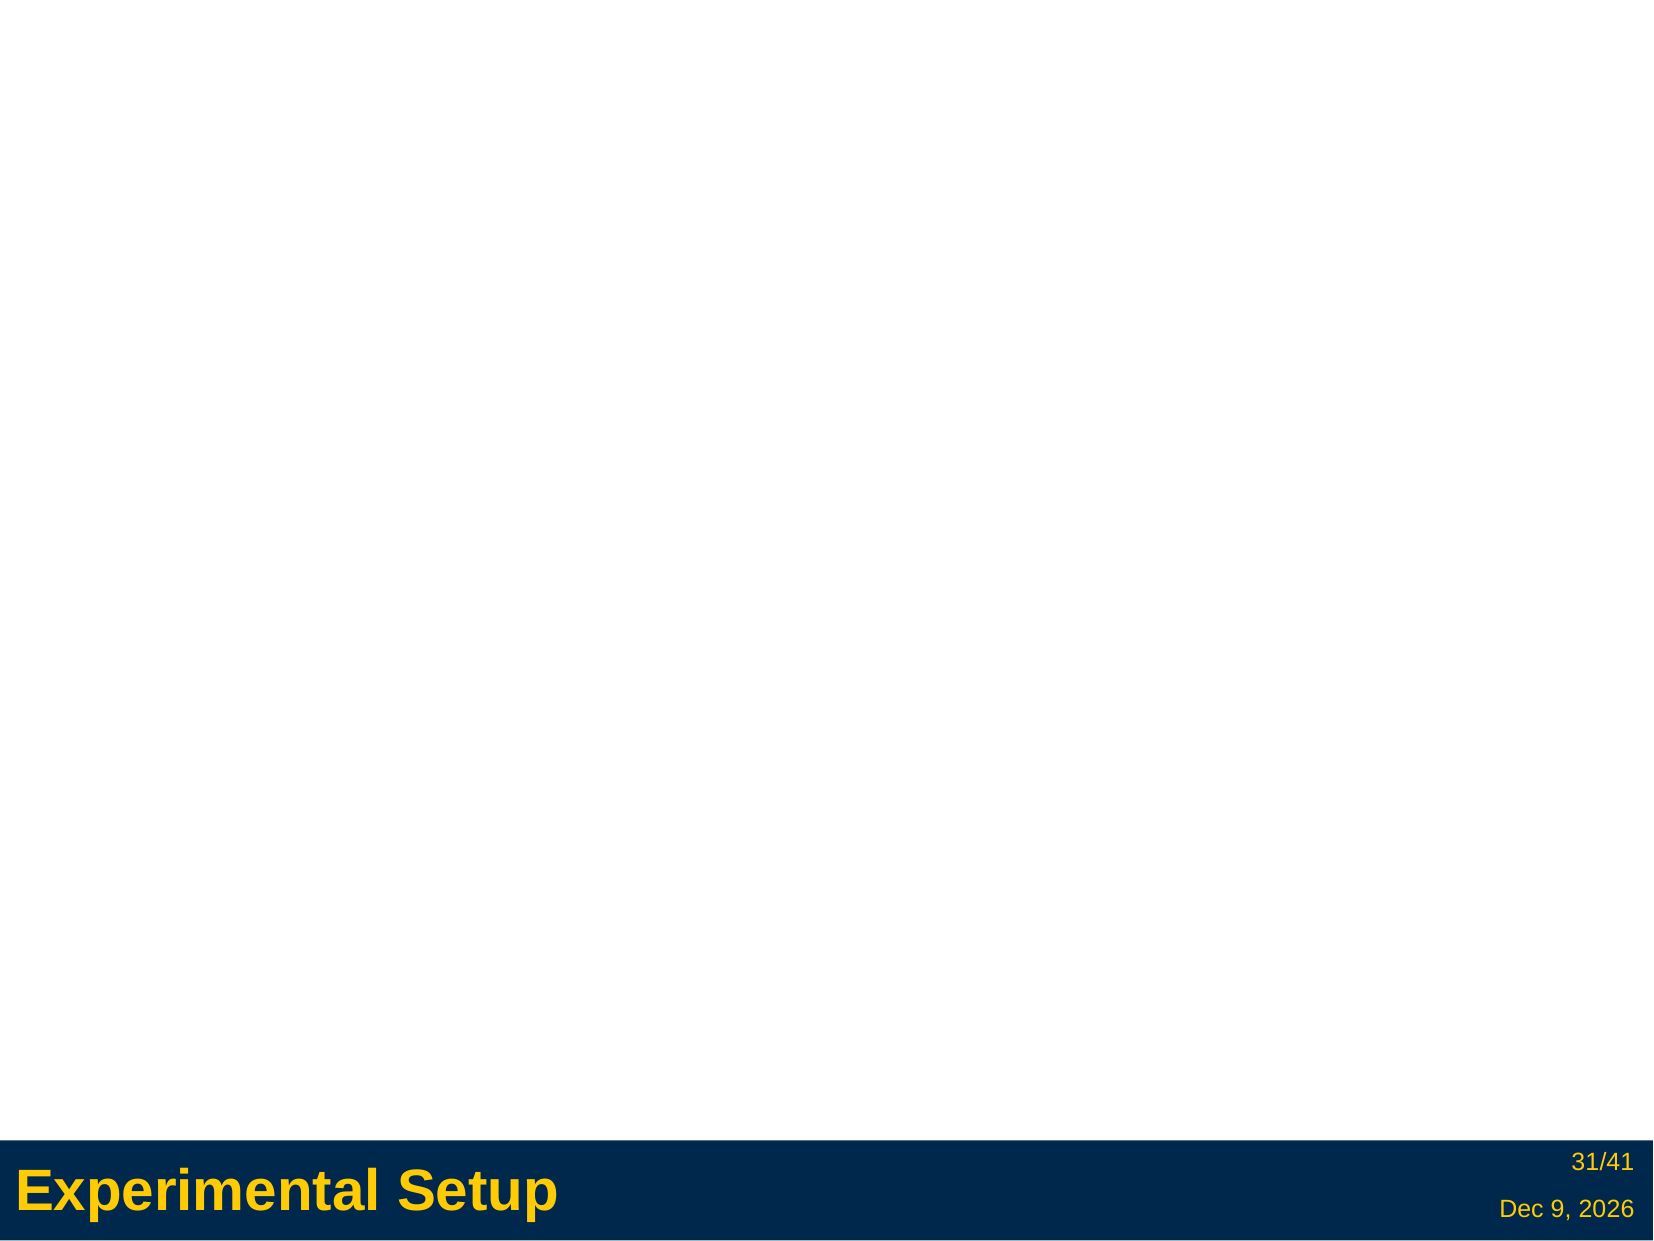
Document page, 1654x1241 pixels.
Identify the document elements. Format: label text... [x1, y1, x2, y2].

title Experimental Setup [14, 1140, 1380, 1241]
